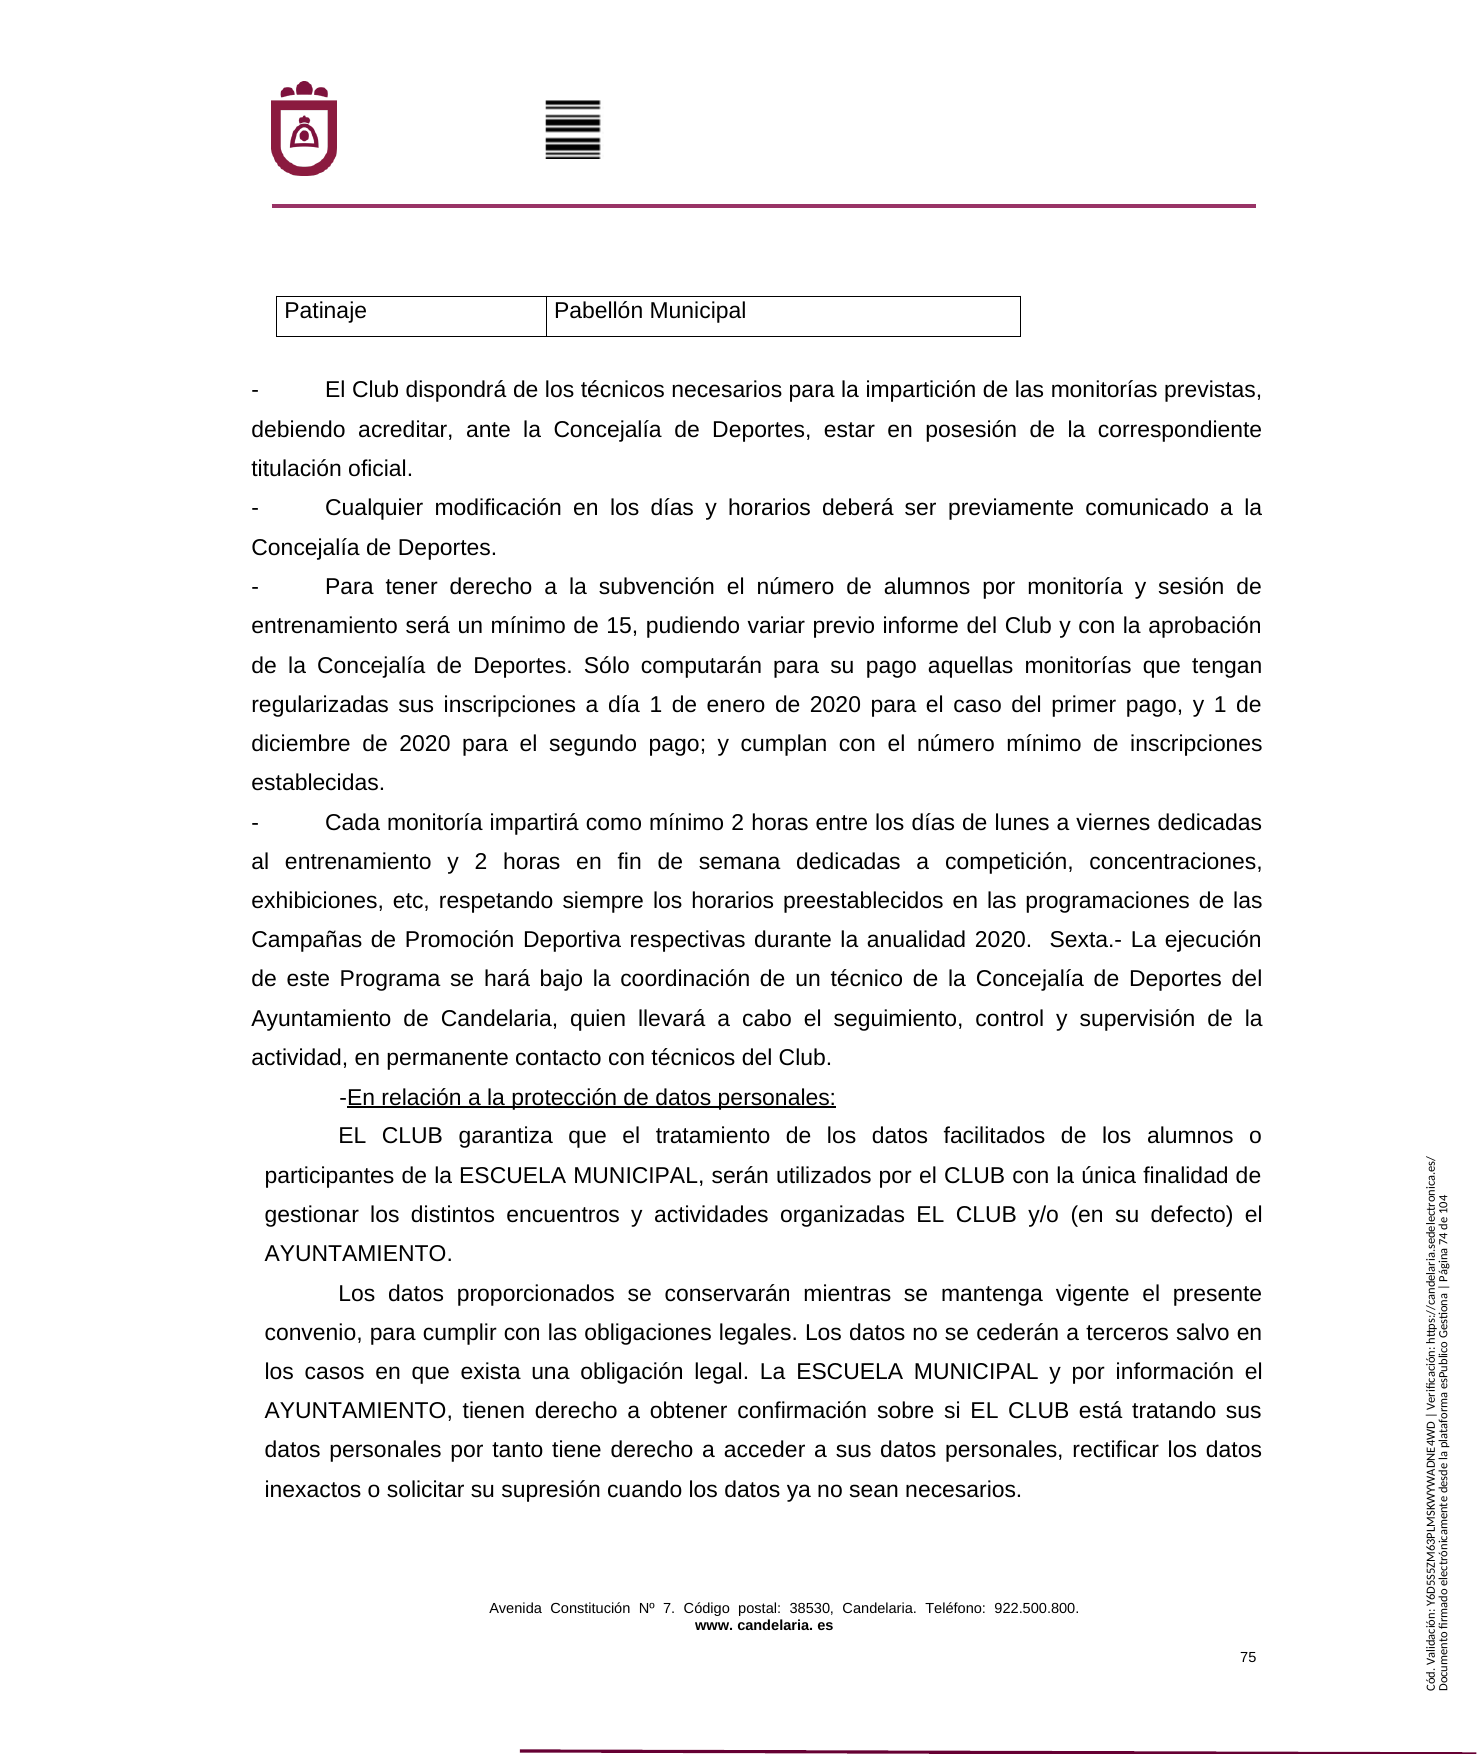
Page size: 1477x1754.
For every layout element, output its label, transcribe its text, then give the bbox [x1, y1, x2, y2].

text -En relación a la protección de datos personales: [339, 1083, 1269, 1110]
list Para tener derecho a la subvención el número de alumnos por monitoría y sesión de entrenamiento será un mínimo de 15, pudiendo variar previo informe del Club y con la aprobación de la Concejalía de Deportes. Sólo computarán para su pago aquellas monitorías que tengan regularizadas sus inscripciones a día 1 de enero de 2020 para el caso del primer pago, y 1 de diciembre de 2020 para el segundo pago; y cumplan con el número mínimo de inscripciones establecidas. [251, 573, 1263, 795]
table_cell Pabellón Municipal [547, 297, 1020, 336]
list El Club dispondrá de los técnicos necesarios para la impartición de las monitorías previstas, debiendo acreditar, ante la Concejalía de Deportes, estar en posesión de la correspondiente titulación oficial. [251, 376, 1263, 481]
text EL CLUB garantiza que el tratamiento de los datos facilitados de los alumnos o participantes de la ESCUELA MUNICIPAL, serán utilizados por el CLUB con la única finalidad de gestionar los distintos encuentros y actividades organizadas EL CLUB y/o (en su defecto) el AYUNTAMIENTO. [264, 1122, 1263, 1266]
list Cualquier modificación en los días y horarios deberá ser previamente comunicado a la Concejalía de Deportes. [251, 494, 1263, 560]
list Cada monitoría impartirá como mínimo 2 horas entre los días de lunes a viernes dedicadas al entrenamiento y 2 horas en fin de semana dedicadas a competición, concentraciones, exhibiciones, etc, respetando siempre los horarios preestablecidos en las programaciones de las Campañas de Promoción Deportiva respectivas durante la anualidad 2020. Sexta.- La ejecución de este Programa se hará bajo la coordinación de un técnico de la Concejalía de Deportes del Ayuntamiento de Candelaria, quien llevará a cabo el seguimiento, control y supervisión de la actividad, en permanente contacto con técnicos del Club. [251, 809, 1263, 1070]
table_cell Patinaje [277, 297, 546, 336]
text Los datos proporcionados se conservarán mientras se mantenga vigente el presente convenio, para cumplir con las obligaciones legales. Los datos no se cederán a terceros salvo en los casos en que exista una obligación legal. La ESCUELA MUNICIPAL y por información el AYUNTAMIENTO, tienen derecho a obtener confirmación sobre si EL CLUB está tratando sus datos personales por tanto tiene derecho a acceder a sus datos personales, rectificar los datos inexactos o solicitar su supresión cuando los datos ya no sean necesarios. [264, 1280, 1263, 1502]
